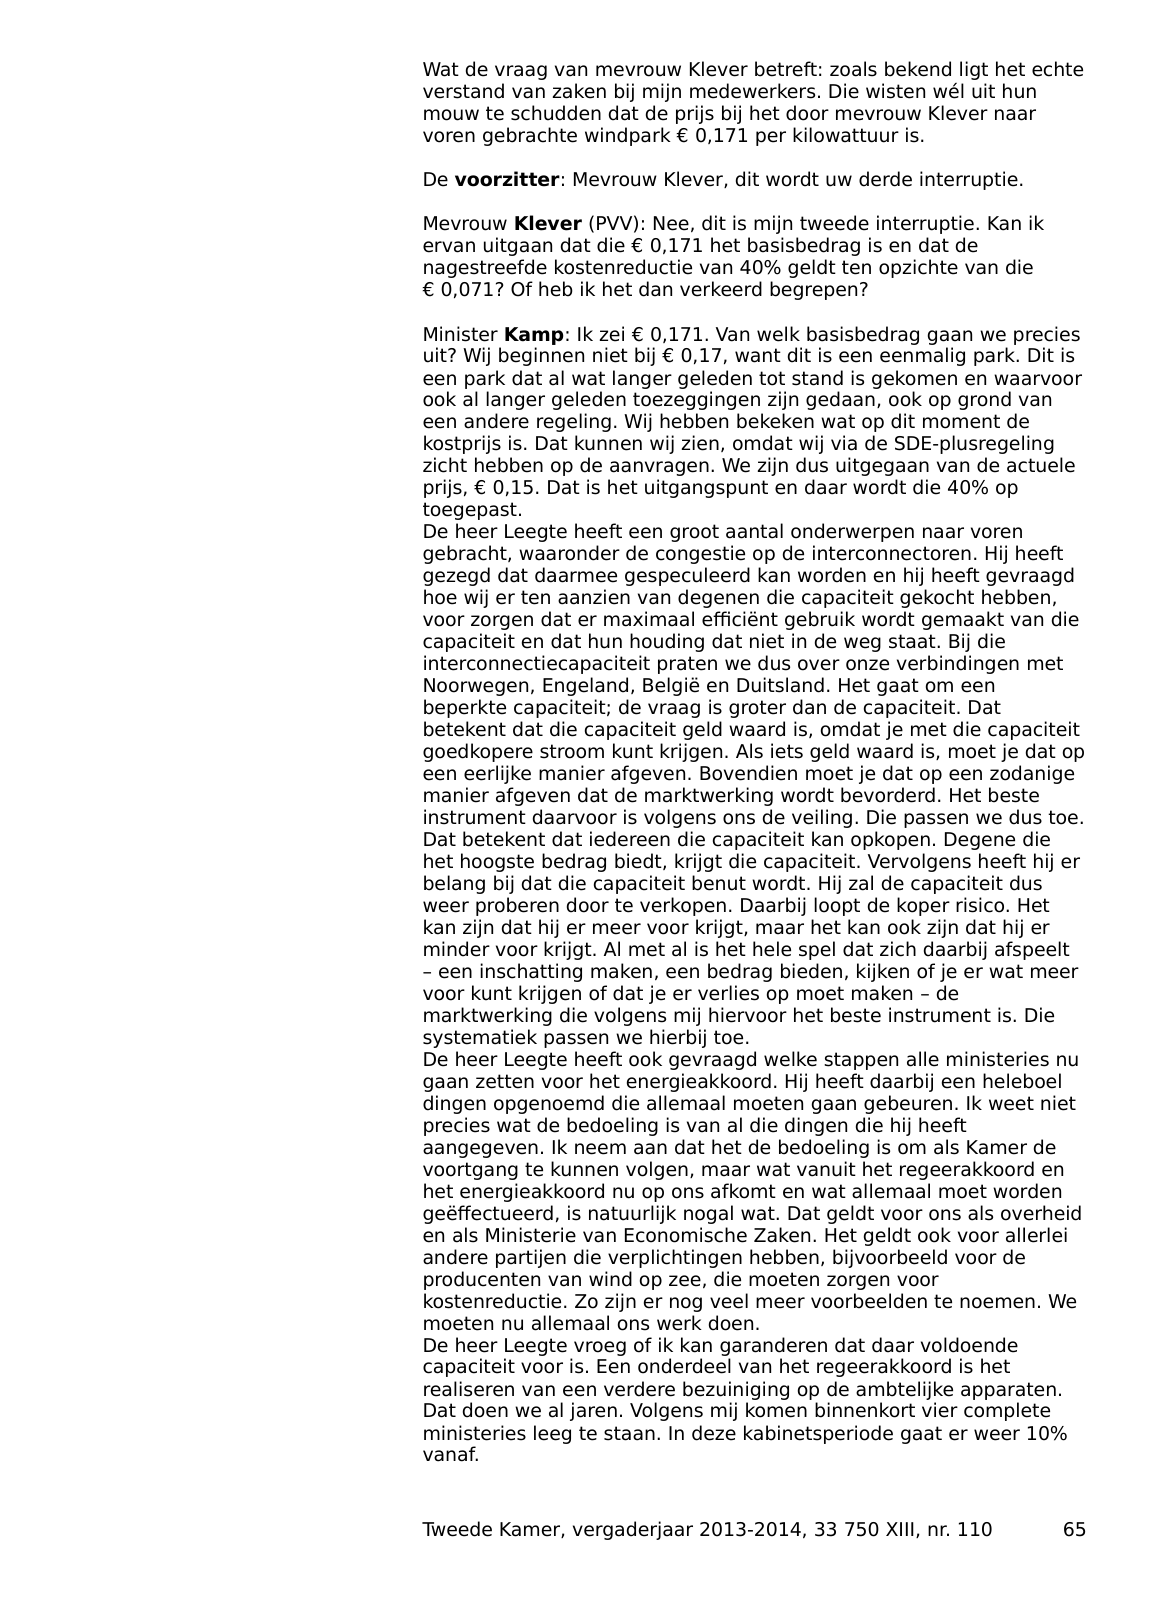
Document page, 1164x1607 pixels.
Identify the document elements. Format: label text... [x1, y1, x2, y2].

text De voorzitter: Mevrouw Klever, dit wordt uw derde interruptie. [422, 169, 1087, 191]
text Wat de vraag van mevrouw Klever betreft: zoals bekend ligt het echte verstand van zaken bij mijn medewerkers. Die wisten wél uit hun mouw te schudden dat de prijs bij het door mevrouw Klever naar voren gebrachte windpark € 0,171 per kilowattuur is. [422, 59, 1087, 147]
text De heer Leegte heeft ook gevraagd welke stappen alle ministeries nu gaan zetten voor het energieakkoord. Hij heeft daarbij een heleboel dingen opgenoemd die allemaal moeten gaan gebeuren. Ik weet niet precies wat de bedoeling is van al die dingen die hij heeft aangegeven. Ik neem aan dat het de bedoeling is om als Kamer de voortgang te kunnen volgen, maar wat vanuit het regeerakkoord en het energieakkoord nu op ons afkomt en wat allemaal moet worden geëffectueerd, is natuurlijk nogal wat. Dat geldt voor ons als overheid en als Ministerie van Economische Zaken. Het geldt ook voor allerlei andere partijen die verplichtingen hebben, bijvoorbeeld voor de producenten van wind op zee, die moeten zorgen voor kostenreductie. Zo zijn er nog veel meer voorbeelden te noemen. We moeten nu allemaal ons werk doen. [422, 1049, 1087, 1334]
text De heer Leegte heeft een groot aantal onderwerpen naar voren gebracht, waaronder de congestie op de interconnectoren. Hij heeft gezegd dat daarmee gespeculeerd kan worden en hij heeft gevraagd hoe wij er ten aanzien van degenen die capaciteit gekocht hebben, voor zorgen dat er maximaal efficiënt gebruik wordt gemaakt van die capaciteit en dat hun houding dat niet in de weg staat. Bij die interconnectiecapaciteit praten we dus over onze verbindingen met Noorwegen, Engeland, België en Duitsland. Het gaat om een beperkte capaciteit; de vraag is groter dan de capaciteit. Dat betekent dat die capaciteit geld waard is, omdat je met die capaciteit goedkopere stroom kunt krijgen. Als iets geld waard is, moet je dat op een eerlijke manier afgeven. Bovendien moet je dat op een zodanige manier afgeven dat de marktwerking wordt bevorderd. Het beste instrument daarvoor is volgens ons de veiling. Die passen we dus toe. Dat betekent dat iedereen die capaciteit kan opkopen. Degene die het hoogste bedrag biedt, krijgt die capaciteit. Vervolgens heeft hij er belang bij dat die capaciteit benut wordt. Hij zal de capaciteit dus weer proberen door te verkopen. Daarbij loopt de koper risico. Het kan zijn dat hij er meer voor krijgt, maar het kan ook zijn dat hij er minder voor krijgt. Al met al is het hele spel dat zich daarbij afspeelt – een inschatting maken, een bedrag bieden, kijken of je er wat meer voor kunt krijgen of dat je er verlies op moet maken – de marktwerking die volgens mij hiervoor het beste instrument is. Die systematiek passen we hierbij toe. [422, 521, 1087, 1049]
text De heer Leegte vroeg of ik kan garanderen dat daar voldoende capaciteit voor is. Een onderdeel van het regeerakkoord is het realiseren van een verdere bezuiniging op de ambtelijke apparaten. Dat doen we al jaren. Volgens mij komen binnenkort vier complete ministeries leeg te staan. In deze kabinetsperiode gaat er weer 10% vanaf. [422, 1334, 1087, 1466]
text Mevrouw Klever (PVV): Nee, dit is mijn tweede interruptie. Kan ik ervan uitgaan dat die € 0,171 het basisbedrag is en dat de nagestreefde kostenreductie van 40% geldt ten opzichte van die € 0,071? Of heb ik het dan verkeerd begrepen? [422, 213, 1087, 301]
text Minister Kamp: Ik zei € 0,171. Van welk basisbedrag gaan we precies uit? Wij beginnen niet bij € 0,17, want dit is een eenmalig park. Dit is een park dat al wat langer geleden tot stand is gekomen en waarvoor ook al langer geleden toezeggingen zijn gedaan, ook op grond van een andere regeling. Wij hebben bekeken wat op dit moment de kostprijs is. Dat kunnen wij zien, omdat wij via de SDE-plusregeling zicht hebben op de aanvragen. We zijn dus uitgegaan van de actuele prijs, € 0,15. Dat is het uitgangspunt en daar wordt die 40% op toegepast. [422, 323, 1087, 521]
